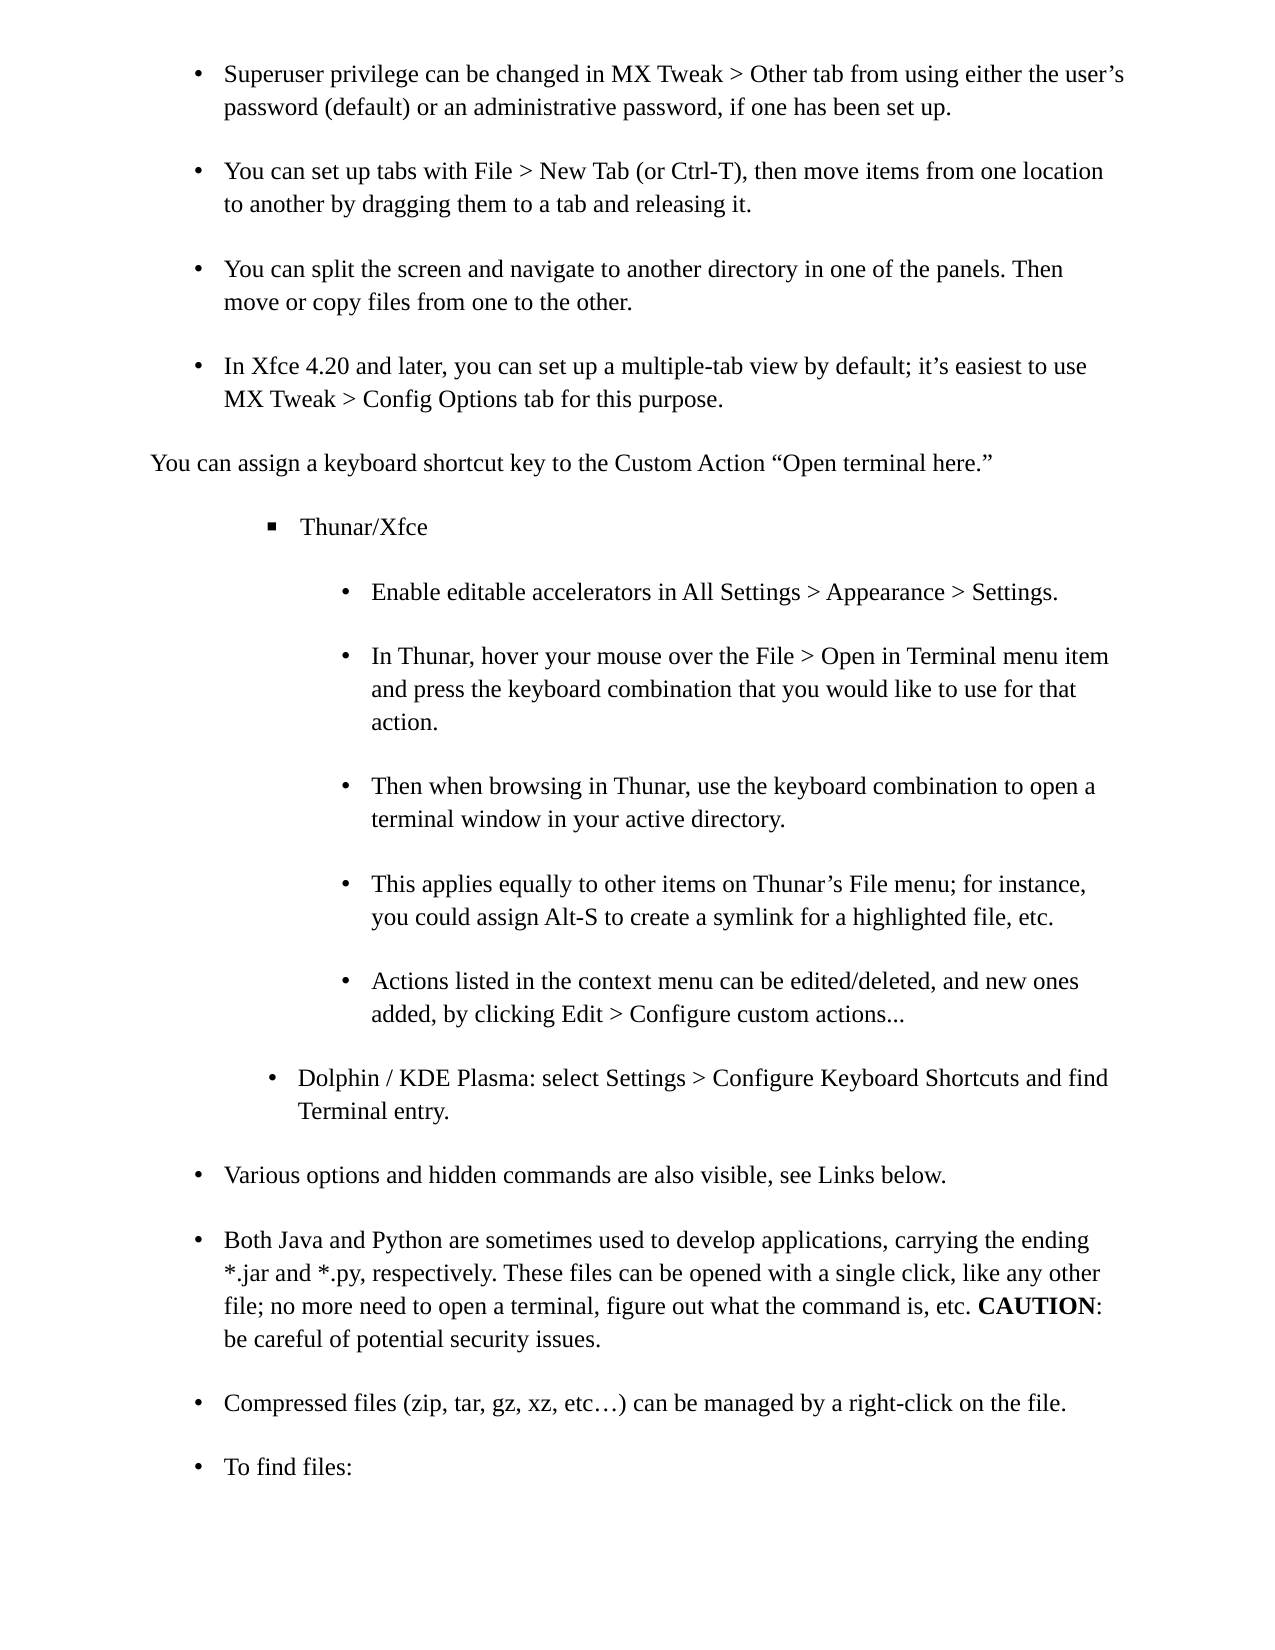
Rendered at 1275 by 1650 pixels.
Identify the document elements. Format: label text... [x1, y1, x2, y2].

list Various options and hidden commands are also visible, see Links below. [194, 1161, 1125, 1189]
list Compressed files (zip, tar, gz, xz, etc…) can be managed by a right-click on the file. [194, 1388, 1125, 1417]
list This applies equally to other items on Thunar’s File menu; for instance, you could assign Alt-S to create a symlink for a highlighted file, etc. [341, 869, 1125, 930]
list To find files: [194, 1452, 1125, 1481]
list In Thunar, hover your mouse over the File > Open in Terminal menu item and press the keyboard combination that you would like to use for that action. [341, 641, 1125, 736]
list Superuser privilege can be changed in MX Tweak > Other tab from using either the user’s password (default) or an administrative password, if one has been set up. [194, 59, 1125, 121]
list In Xfce 4.20 and later, you can set up a multiple-tab view by default; it’s easiest to use MX Tweak > Config Options tab for this purpose. [194, 351, 1125, 413]
list Dolphin / KDE Plasma: select Settings > Configure Keyboard Shortcuts and find Terminal entry. [268, 1063, 1125, 1125]
list Thunar/Xfce [262, 512, 1125, 541]
list You can split the screen and navigate to another directory in one of the panels. Then move or copy files from one to the other. [194, 254, 1125, 315]
list Actions listed in the context menu can be edited/deleted, and new ones added, by clicking Edit > Configure custom actions... [341, 966, 1125, 1028]
list Both Java and Python are sometimes used to develop applications, carrying the ending *.jar and *.py, respectively. These files can be opened with a single click, like any other file; no more need to open a terminal, figure out what the command is, etc. CAUTION: be careful of potential security issues. [194, 1225, 1125, 1353]
list You can set up tabs with File > New Tab (or Ctrl-T), then move items from one location to another by dragging them to a tab and releasing it. [194, 156, 1125, 218]
text You can assign a keyboard shortcut key to the Custom Action “Open terminal here.” [150, 448, 1125, 477]
list Enable editable accelerators in All Settings > Appearance > Settings. [341, 577, 1125, 606]
list Then when browsing in Thunar, use the keyboard combination to open a terminal window in your active directory. [341, 771, 1125, 833]
